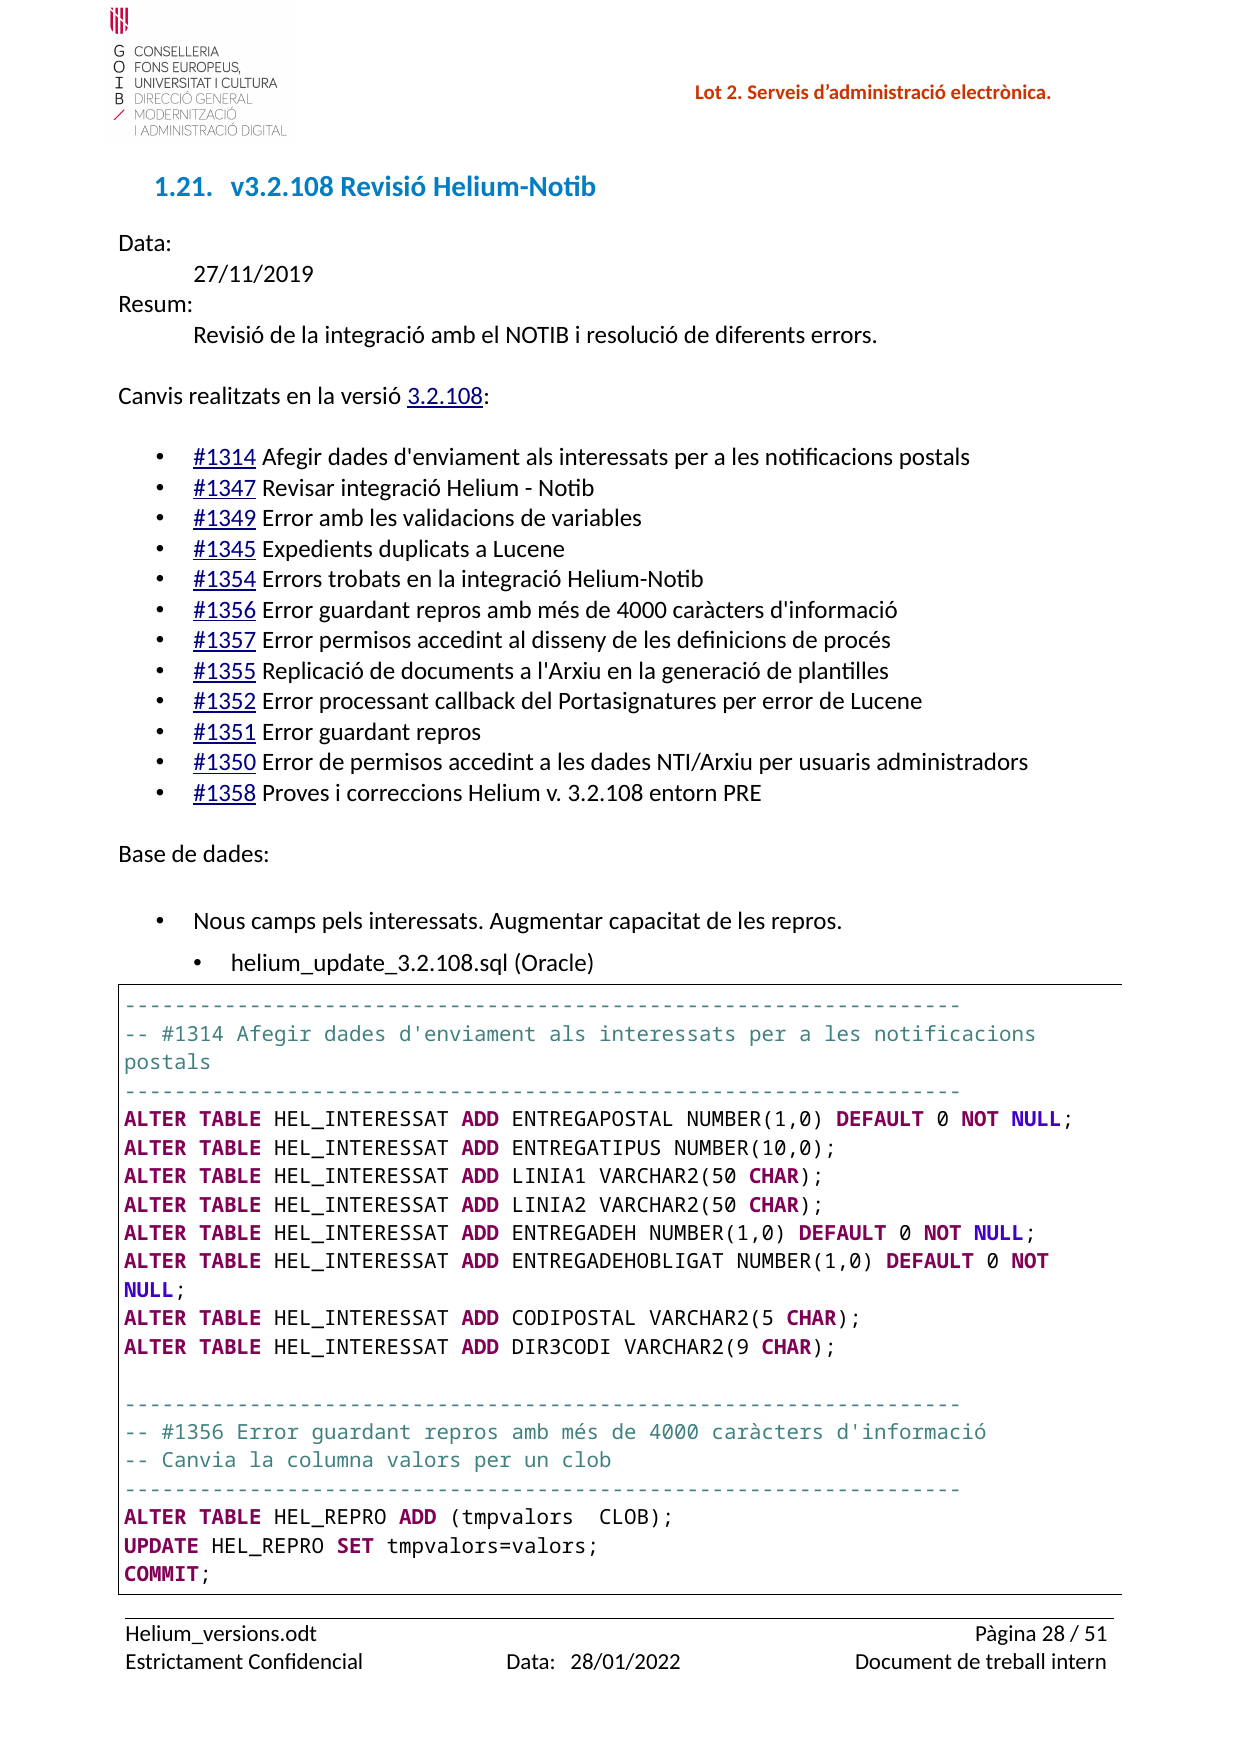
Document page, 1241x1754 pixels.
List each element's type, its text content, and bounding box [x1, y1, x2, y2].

list Nous camps pels interessats. Augmentar capacitat de les repros. [156, 905, 1122, 936]
text Revisió de la integració amb el NOTIB i resolució de diferents errors. [118, 319, 1122, 350]
list #1357 Error permisos accedint al disseny de les definicions de procés [156, 624, 1122, 655]
list #1352 Error processant callback del Portasignatures per error de Lucene [156, 685, 1122, 716]
text Base de dades: [118, 838, 1122, 868]
list #1355 Replicació de documents a l'Arxiu en la generació de plantilles [156, 655, 1122, 685]
subtitle v3.2.108 Revisió Helium-Notib [153, 168, 1122, 204]
list #1349 Error amb les validacions de variables [156, 502, 1122, 533]
text Resum: [118, 289, 1122, 319]
list helium_update_3.2.108.sql (Oracle) [193, 947, 1122, 978]
list #1350 Error de permisos accedint a les dades NTI/Arxiu per usuaris administradors [156, 746, 1122, 777]
text 27/11/2019 [118, 258, 1122, 289]
table_header ------------------------------------------------------------------- -- #1314 Afegir dades d'enviament als interessats per a les notificacions postals ------------------------------------------------------------------- ALTER TABLE HEL_INTERESSAT ADD ENTREGAPOSTAL NUMBER(1,0) DEFAULT 0 NOT NULL; ALTER TABLE HEL_INTERESSAT ADD ENTREGATIPUS NUMBER(10,0); ALTER TABLE HEL_INTERESSAT ADD LINIA1 VARCHAR2(50 CHAR); ALTER TABLE HEL_INTERESSAT ADD LINIA2 VARCHAR2(50 CHAR); ALTER TABLE HEL_INTERESSAT ADD ENTREGADEH NUMBER(1,0) DEFAULT 0 NOT NULL; ALTER TABLE HEL_INTERESSAT ADD ENTREGADEHOBLIGAT NUMBER(1,0) DEFAULT 0 NOT NULL; ALTER TABLE HEL_INTERESSAT ADD CODIPOSTAL VARCHAR2(5 CHAR); ALTER TABLE HEL_INTERESSAT ADD DIR3CODI VARCHAR2(9 CHAR); ------------------------------------------------------------------- -- #1356 Error guardant repros amb més de 4000 caràcters d'informació -- Canvia la columna valors per un clob ------------------------------------------------------------------- ALTER TABLE HEL_REPRO ADD (tmpvalors CLOB); UPDATE HEL_REPRO SET tmpvalors=valors; COMMIT; [119, 985, 1122, 1593]
text Canvis realitzats en la versió 3.2.108: [118, 380, 1122, 411]
list #1347 Revisar integració Helium - Notib [156, 472, 1122, 502]
list #1351 Error guardant repros [156, 716, 1122, 746]
list #1314 Afegir dades d'enviament als interessats per a les notificacions postals [156, 441, 1122, 472]
list #1354 Errors trobats en la integració Helium-Notib [156, 563, 1122, 594]
list #1345 Expedients duplicats a Lucene [156, 533, 1122, 563]
picture [100, 0, 297, 144]
text Data: [118, 228, 1122, 258]
list #1356 Error guardant repros amb més de 4000 caràcters d'informació [156, 594, 1122, 624]
list #1358 Proves i correccions Helium v. 3.2.108 entorn PRE [156, 777, 1122, 807]
